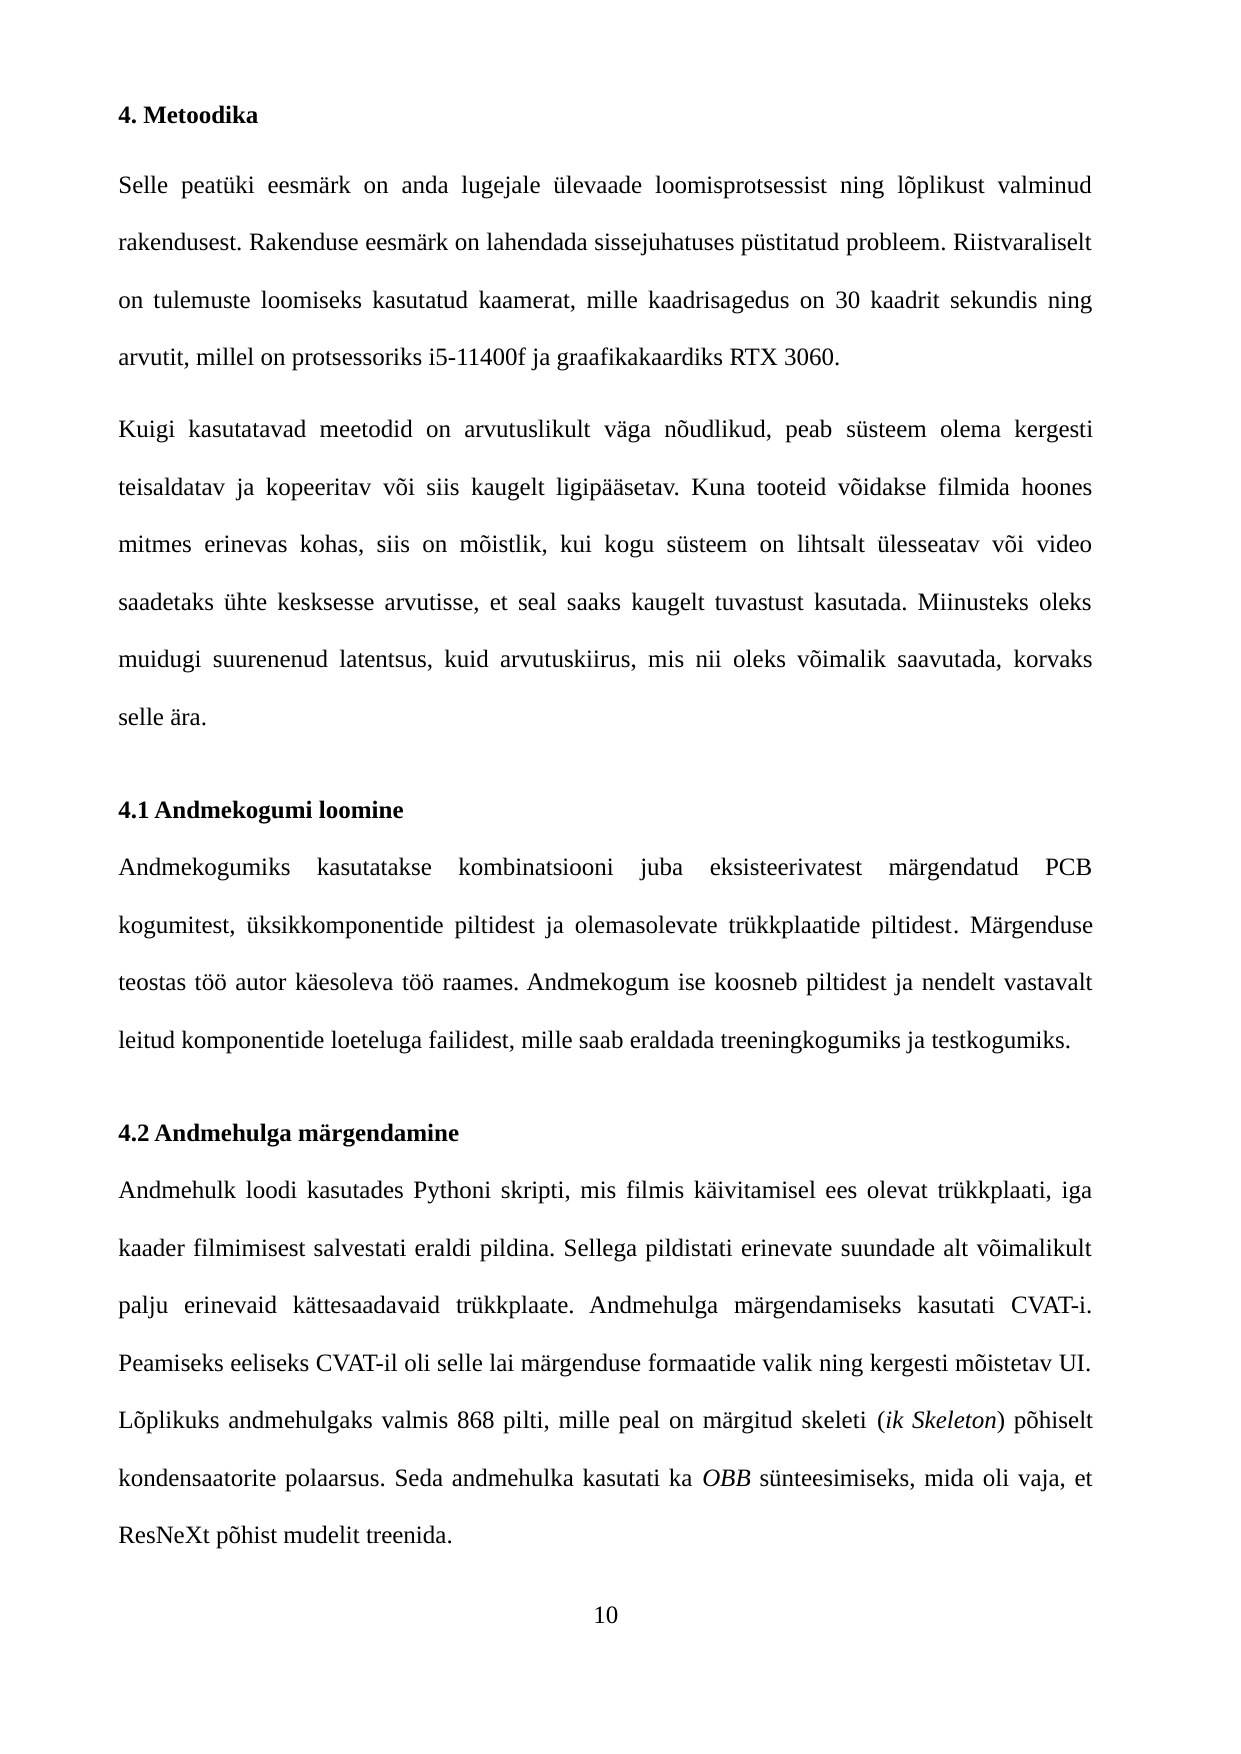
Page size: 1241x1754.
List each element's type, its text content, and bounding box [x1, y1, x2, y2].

text Kuigi kasutatavad meetodid on arvutuslikult väga nõudlikud, peab süsteem olema kergesti teisaldatav ja kopeeritav või siis kaugelt ligipääsetav. Kuna tooteid võidakse filmida hoones mitmes erinevas kohas, siis on mõistlik, kui kogu süsteem on lihtsalt ülesseatav või video saadetaks ühte kesksesse arvutisse, et seal saaks kaugelt tuvastust kasutada. Miinusteks oleks muidugi suurenenud latentsus, kuid arvutuskiirus, mis nii oleks võimalik saavutada, korvaks selle ära. [118, 414, 1093, 731]
text Andmekogumiks kasutatakse kombinatsiooni juba eksisteerivatest märgendatud PCB kogumitest, üksikkomponentide piltidest ja olemasolevate trükkplaatide piltidest. Märgenduse teostas töö autor käesoleva töö raames. Andmekogum ise koosneb piltidest ja nendelt vastavalt leitud komponentide loeteluga failidest, mille saab eraldada treeningkogumiks ja testkogumiks. [118, 852, 1093, 1054]
subtitle 4.2 Andmehulga märgendamine [118, 1118, 1093, 1147]
text Selle peatüki eesmärk on anda lugejale ülevaade loomisprotsessist ning lõplikust valminud rakendusest. Rakenduse eesmärk on lahendada sissejuhatuses püstitatud probleem. Riistvaraliselt on tulemuste loomiseks kasutatud kaamerat, mille kaadrisagedus on 30 kaadrit sekundis ning arvutit, millel on protsessoriks i5-11400f ja graafikakaardiks RTX 3060. [118, 170, 1093, 371]
subtitle 4.1 Andmekogumi loomine [118, 795, 1093, 824]
text Andmehulk loodi kasutades Pythoni skripti, mis filmis käivitamisel ees olevat trükkplaati, iga kaader filmimisest salvestati eraldi pildina. Sellega pildistati erinevate suundade alt võimalikult palju erinevaid kättesaadavaid trükkplaate. Andmehulga märgendamiseks kasutati CVAT-i. Peamiseks eeliseks CVAT-il oli selle lai märgenduse formaatide valik ning kergesti mõistetav UI. Lõplikuks andmehulgaks valmis 868 pilti, mille peal on märgitud skeleti (ik Skeleton) põhiselt kondensaatorite polaarsus. Seda andmehulka kasutati ka OBB sünteesimiseks, mida oli vaja, et ResNeXt põhist mudelit treenida. [118, 1175, 1093, 1549]
subtitle 4. Metoodika [118, 100, 1093, 129]
